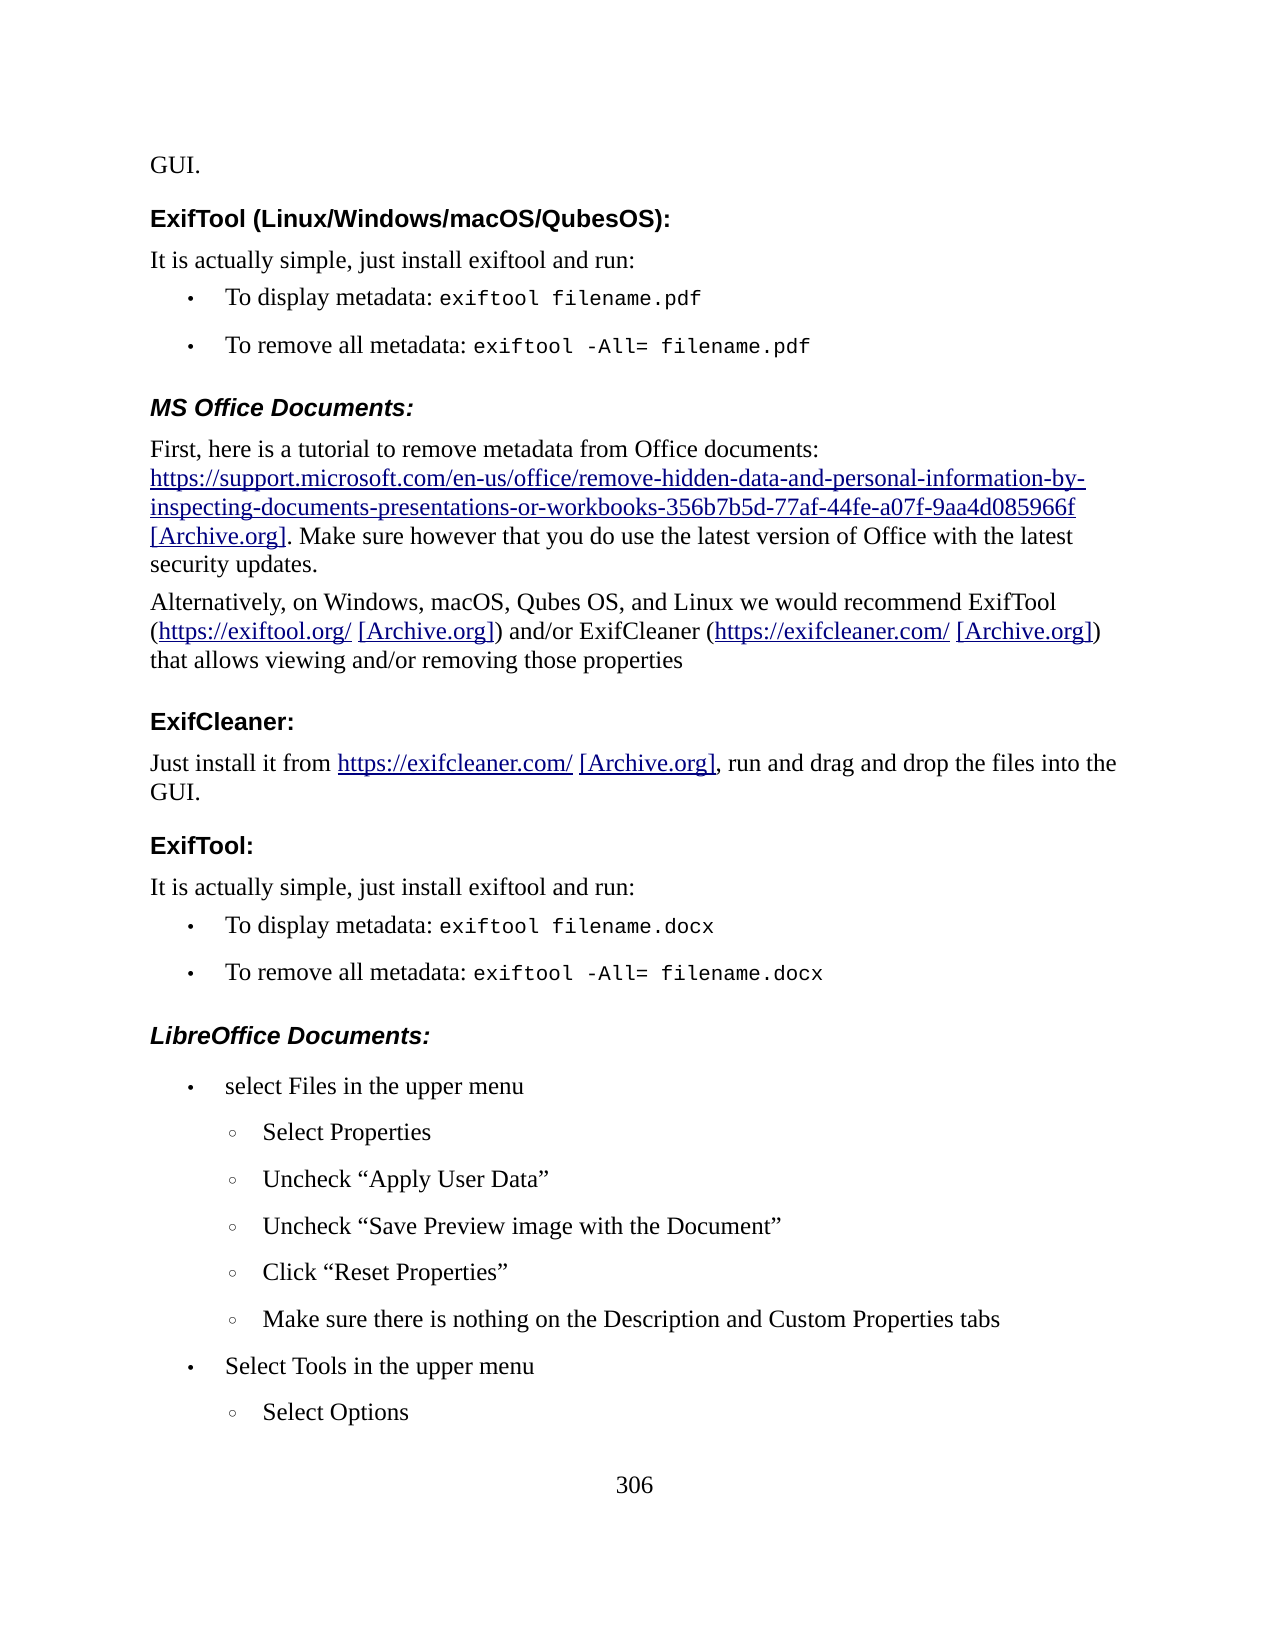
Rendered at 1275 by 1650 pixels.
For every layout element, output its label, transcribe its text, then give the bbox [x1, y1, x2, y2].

text GUI. [150, 150, 1125, 179]
text Just install it from https://exifcleaner.com/ [Archive.org], run and drag and drop the files into the GUI. [150, 748, 1125, 806]
list To display metadata: exiftool filename.docx [187, 910, 1125, 939]
list To remove all metadata: exiftool -All= filename.pdf [187, 330, 1125, 359]
list Select Properties [225, 1117, 1125, 1146]
list Uncheck “Apply User Data” [225, 1164, 1125, 1193]
text Alternatively, on Windows, macOS, Qubes OS, and Linux we would recommend ExifTool (https://exiftool.org/ [Archive.org]) and/or ExifCleaner (https://exifcleaner.com/ [Archive.org]) that allows viewing and/or removing those properties [150, 587, 1125, 673]
text It is actually simple, just install exiftool and run: [150, 872, 1125, 901]
subtitle ExifTool (Linux/Windows/macOS/QubesOS): [150, 204, 1125, 232]
list Click “Reset Properties” [225, 1257, 1125, 1286]
text First, here is a tutorial to remove metadata from Office documents: https://support.microsoft.com/en-us/office/remove-hidden-data-and-personal-information-by-inspecting-documents-presentations-or-workbooks-356b7b5d-77af-44fe-a07f-9aa4d085966f [Archive.org]. Make sure however that you do use the latest version of Office with the latest security updates. [150, 434, 1125, 578]
list Make sure there is nothing on the Description and Custom Properties tabs [225, 1304, 1125, 1333]
list Uncheck “Save Preview image with the Document” [225, 1211, 1125, 1239]
list select Files in the upper menu [187, 1071, 1125, 1099]
list Select Tools in the upper menu [187, 1351, 1125, 1379]
subtitle ExifCleaner: [150, 707, 1125, 736]
list Select Options [225, 1397, 1125, 1426]
list To remove all metadata: exiftool -All= filename.docx [187, 957, 1125, 987]
list To display metadata: exiftool filename.pdf [187, 282, 1125, 312]
subtitle MS Office Documents: [150, 393, 1125, 422]
subtitle LibreOffice Documents: [150, 1021, 1125, 1049]
text It is actually simple, just install exiftool and run: [150, 245, 1125, 273]
subtitle ExifTool: [150, 831, 1125, 859]
